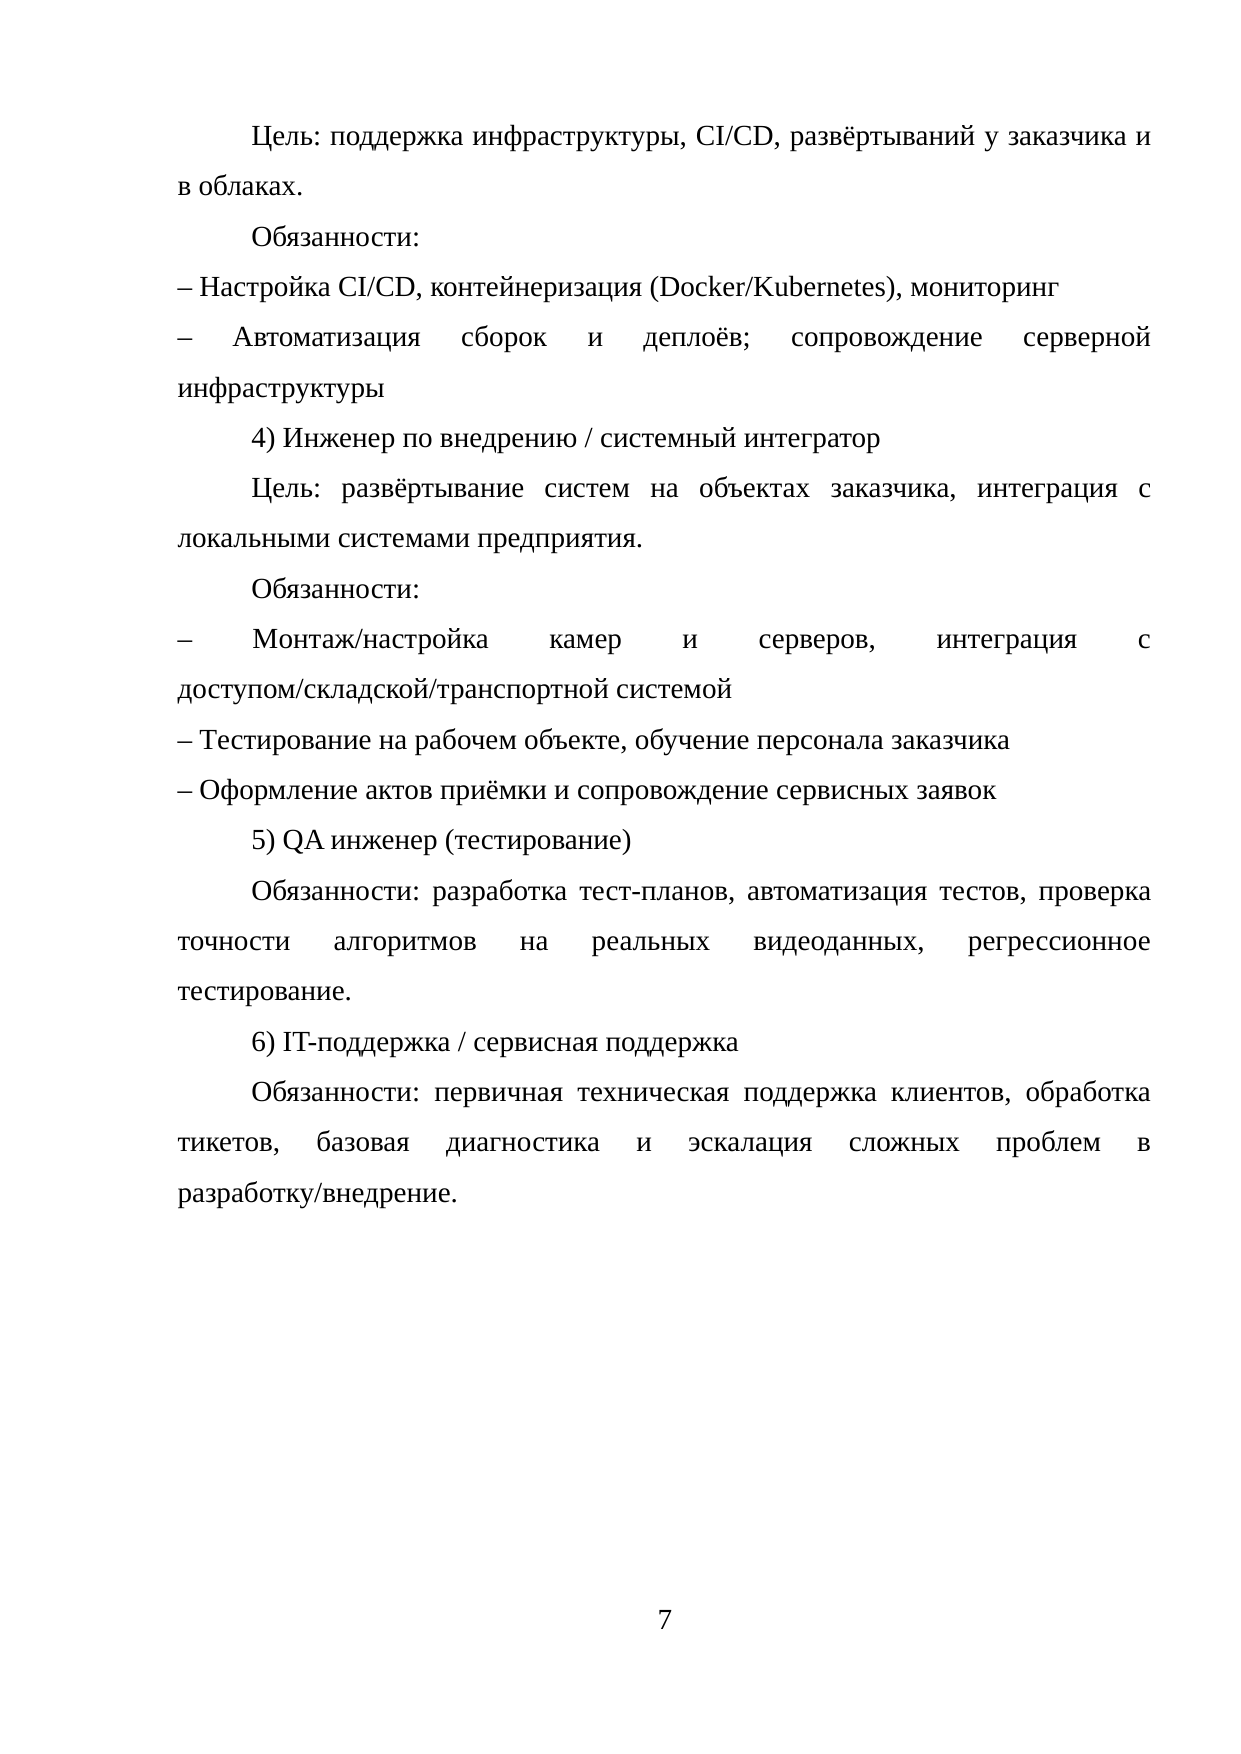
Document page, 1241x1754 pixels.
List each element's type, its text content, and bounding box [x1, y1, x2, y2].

text Цель: поддержка инфраструктуры, CI/CD, развёртываний у заказчика и в облаках. [177, 118, 1152, 202]
text Цель: развёртывание систем на объектах заказчика, интеграция с локальными системами предприятия. [177, 470, 1152, 554]
text – Тестирование на рабочем объекте, обучение персонала заказчика [177, 722, 1152, 755]
text – Монтаж/настройка камер и серверов, интеграция с доступом/складской/транспортной системой [177, 621, 1152, 705]
text Обязанности: [177, 571, 1152, 604]
text Обязанности: [177, 219, 1152, 252]
text – Оформление актов приёмки и сопровождение сервисных заявок [177, 772, 1152, 806]
text 4) Инженер по внедрению / системный интегратор [177, 420, 1152, 453]
text Обязанности: первичная техническая поддержка клиентов, обработка тикетов, базовая диагностика и эскалация сложных проблем в разработку/внедрение. [177, 1074, 1152, 1208]
text – Настройка CI/CD, контейнеризация (Docker/Kubernetes), мониторинг [177, 269, 1152, 303]
text 5) QA инженер (тестирование) [177, 822, 1152, 856]
text Обязанности: разработка тест-планов, автоматизация тестов, проверка точности алгоритмов на реальных видеоданных, регрессионное тестирование. [177, 873, 1152, 1007]
text – Автоматизация сборок и деплоёв; сопровождение серверной инфраструктуры [177, 319, 1152, 403]
text 6) IT-поддержка / сервисная поддержка [177, 1024, 1152, 1057]
